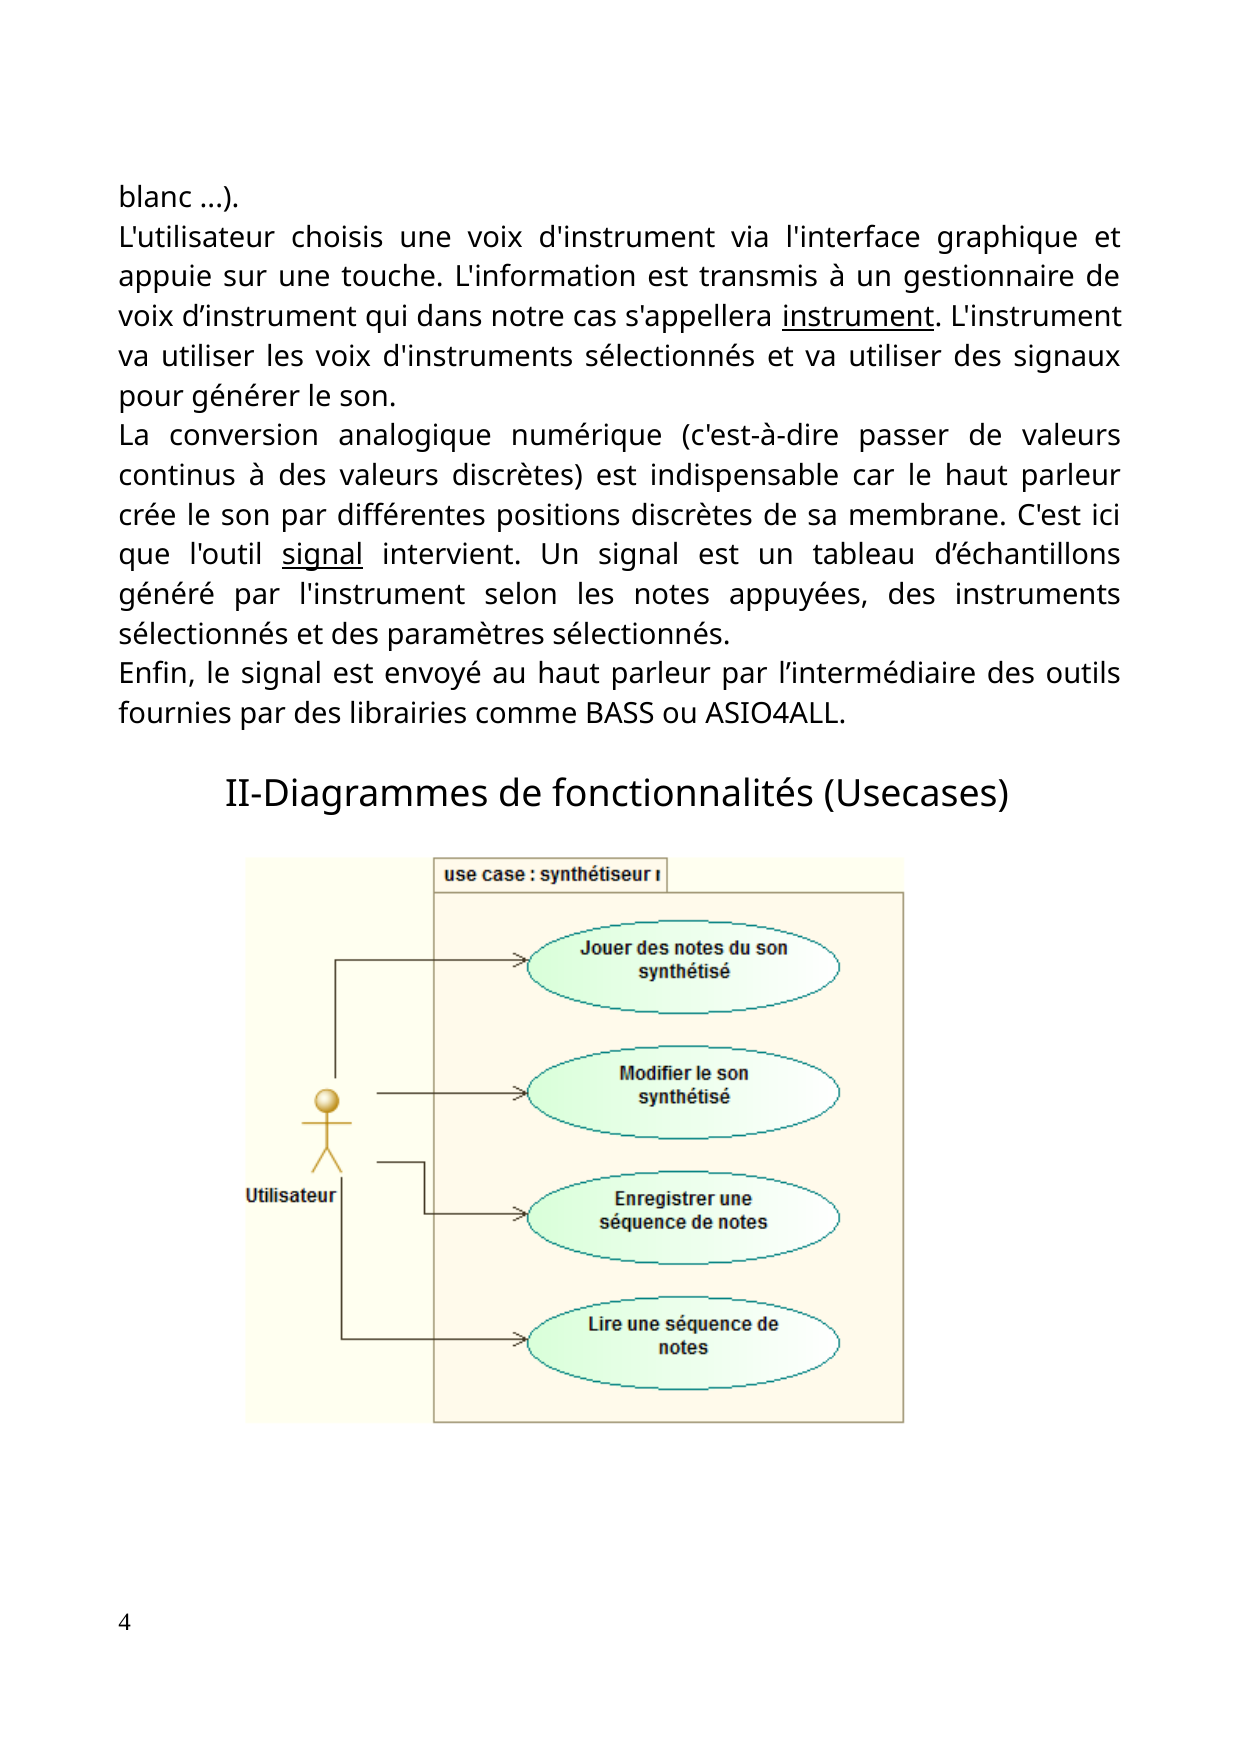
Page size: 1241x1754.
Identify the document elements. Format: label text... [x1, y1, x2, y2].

text La conversion analogique numérique (c'est-à-dire passer de valeurs continus à des valeurs discrètes) est indispensable car le haut parleur crée le son par différentes positions discrètes de sa membrane. C'est ici que l'outil signal intervient. Un signal est un tableau d’échantillons généré par l'instrument selon les notes appuyées, des instruments sélectionnés et des paramètres sélectionnés. [118, 414, 1122, 653]
text L'utilisateur choisis une voix d'instrument via l'interface graphique et appuie sur une touche. L'information est transmis à un gestionnaire de voix d’instrument qui dans notre cas s'appellera instrument. L'instrument va utiliser les voix d'instruments sélectionnés et va utiliser des signaux pour générer le son. [118, 216, 1122, 414]
picture [230, 843, 920, 1439]
text blanc ...). [118, 176, 1122, 216]
text II-Diagrammes de fonctionnalités (Usecases) [118, 766, 1122, 817]
text Enfin, le signal est envoyé au haut parleur par l’intermédiaire des outils fournies par des librairies comme BASS ou ASIO4ALL. [118, 653, 1122, 732]
